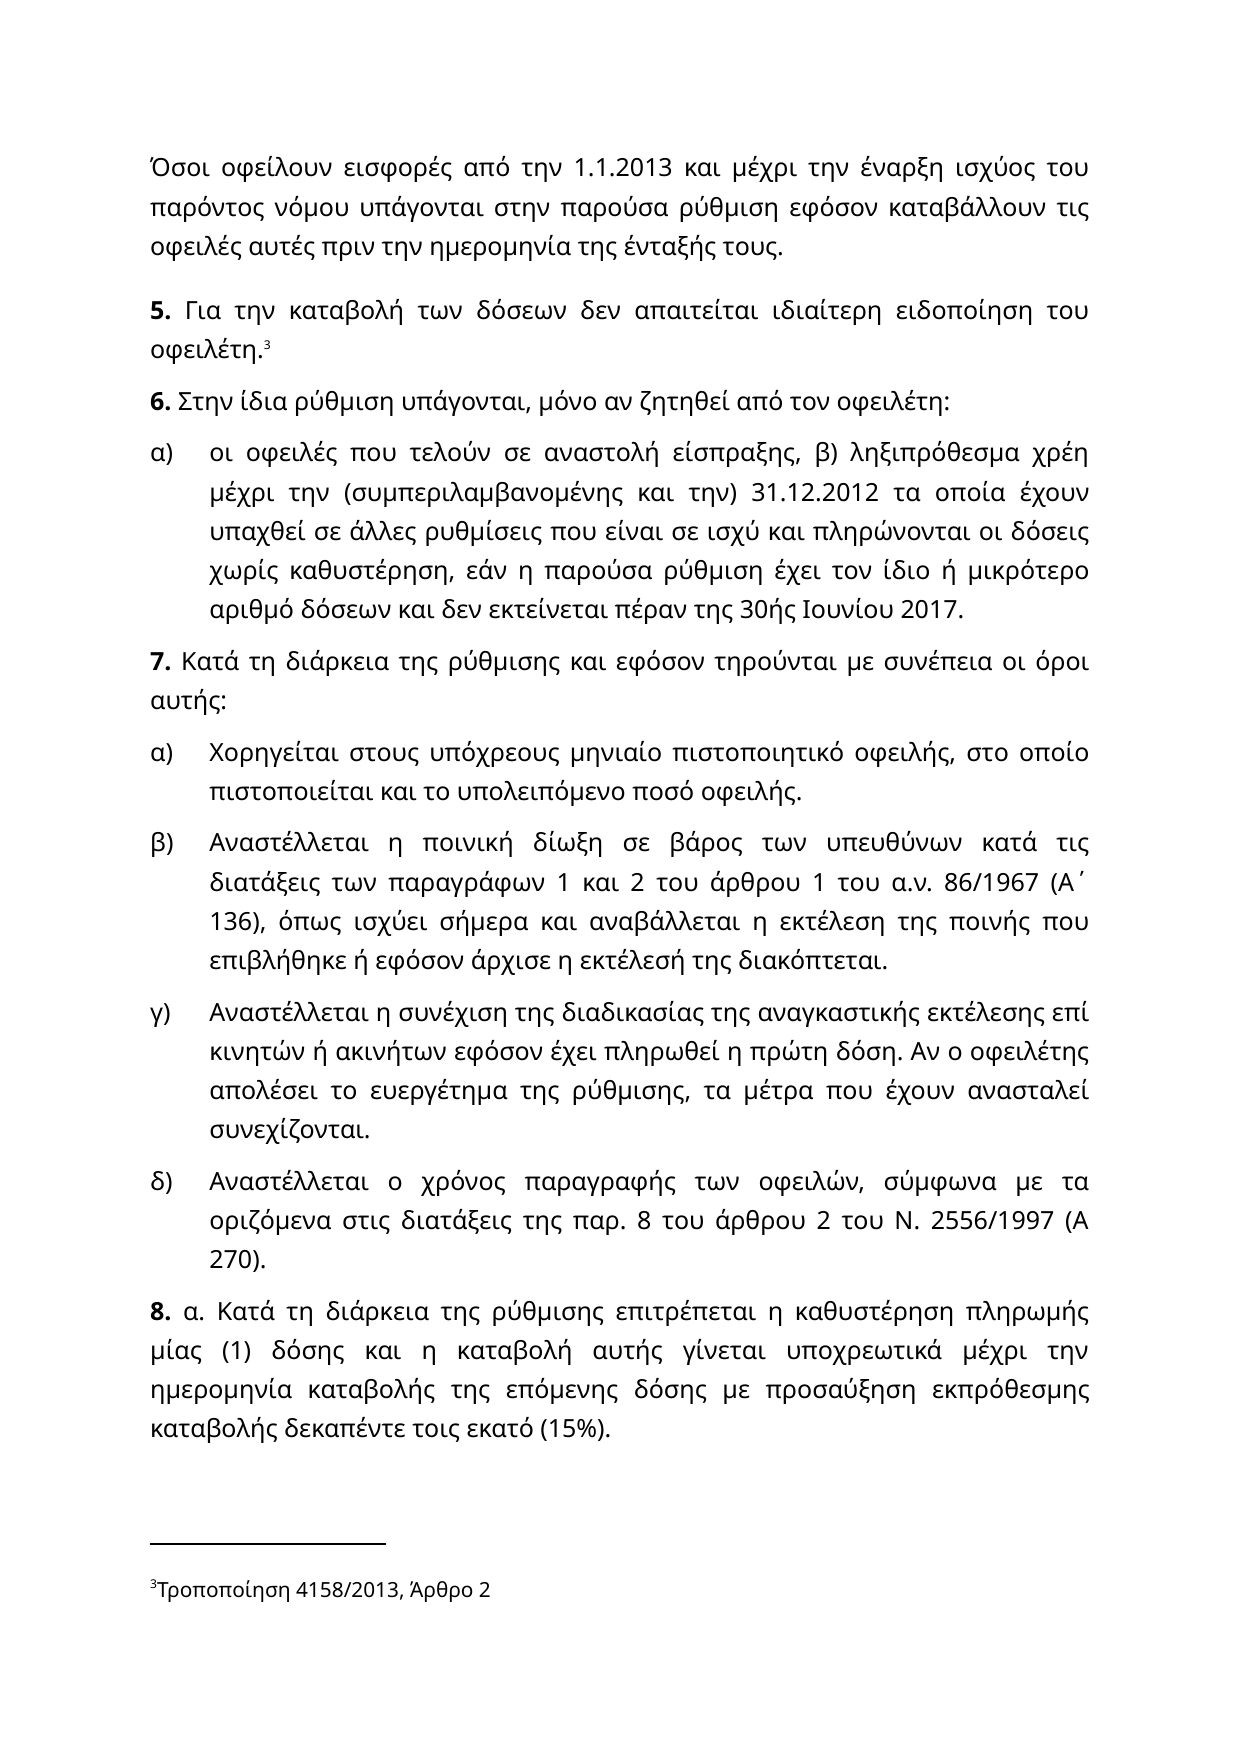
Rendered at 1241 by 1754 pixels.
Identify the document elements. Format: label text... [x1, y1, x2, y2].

text Όσοι οφείλουν εισφορές από την 1.1.2013 και μέχρι την έναρξη ισχύος του παρόντος νόμου υπάγονται στην παρούσα ρύθμιση εφόσον καταβάλλουν τις οφειλές αυτές πριν την ημερομηνία της ένταξής τους. [150, 150, 1090, 262]
list γ) Αναστέλλεται η συνέχιση της διαδικασίας της αναγκαστικής εκτέλεσης επί κινητών ή ακινήτων εφόσον έχει πληρωθεί η πρώτη δόση. Αν ο οφειλέτης απολέσει το ευεργέτημα της ρύθμισης, τα μέτρα που έχουν ανασταλεί συνεχίζονται. [150, 994, 1090, 1146]
list δ) Αναστέλλεται ο χρόνος παραγραφής των οφειλών, σύμφωνα με τα οριζόμενα στις διατάξεις της παρ. 8 του άρθρου 2 του Ν. 2556/1997 (Α 270). [150, 1163, 1090, 1276]
list β) Αναστέλλεται η ποινική δίωξη σε βάρος των υπευθύνων κατά τις διατάξεις των παραγράφων 1 και 2 του άρθρου 1 του α.ν. 86/1967 (Α΄ 136), όπως ισχύει σήμερα και αναβάλλεται η εκτέλεση της ποινής που επιβλήθηκε ή εφόσον άρχισε η εκτέλεσή της διακόπτεται. [150, 825, 1090, 977]
text 5. Για την καταβολή των δόσεων δεν απαιτείται ιδιαίτερη ειδοποίηση του οφειλέτη. [150, 292, 1090, 366]
list α) οι οφειλές που τελούν σε αναστολή είσπραξης, β) ληξιπρόθεσμα χρέη μέχρι την (συμπεριλαμβανομένης και την) 31.12.2012 τα οποία έχουν υπαχθεί σε άλλες ρυθμίσεις που είναι σε ισχύ και πληρώνονται οι δόσεις χωρίς καθυστέρηση, εάν η παρούσα ρύθμιση έχει τον ίδιο ή μικρότερο αριθμό δόσεων και δεν εκτείνεται πέραν της 30ής Ιουνίου 2017. [150, 435, 1090, 626]
text 8. α. Κατά τη διάρκεια της ρύθμισης επιτρέπεται η καθυστέρηση πληρωμής μίας (1) δόσης και η καταβολή αυτής γίνεται υποχρεωτικά μέχρι την ημερομηνία καταβολής της επόμενης δόσης με προσαύξηση εκπρόθεσμης καταβολής δεκαπέντε τοις εκατό (15%). [150, 1293, 1090, 1445]
text 6. Στην ίδια ρύθμιση υπάγονται, μόνο αν ζητηθεί από τον οφειλέτη: [150, 383, 1090, 417]
text 7. Κατά τη διάρκεια της ρύθμισης και εφόσον τηρούνται με συνέπεια οι όροι αυτής: [150, 643, 1090, 717]
list α) Χορηγείται στους υπόχρεους μηνιαίο πιστοποιητικό οφειλής, στο οποίο πιστοποιείται και το υπολειπόμενο ποσό οφειλής. [150, 734, 1090, 807]
text Τροποποίηση 4158/2013, Άρθρο 2 [150, 1576, 1090, 1604]
